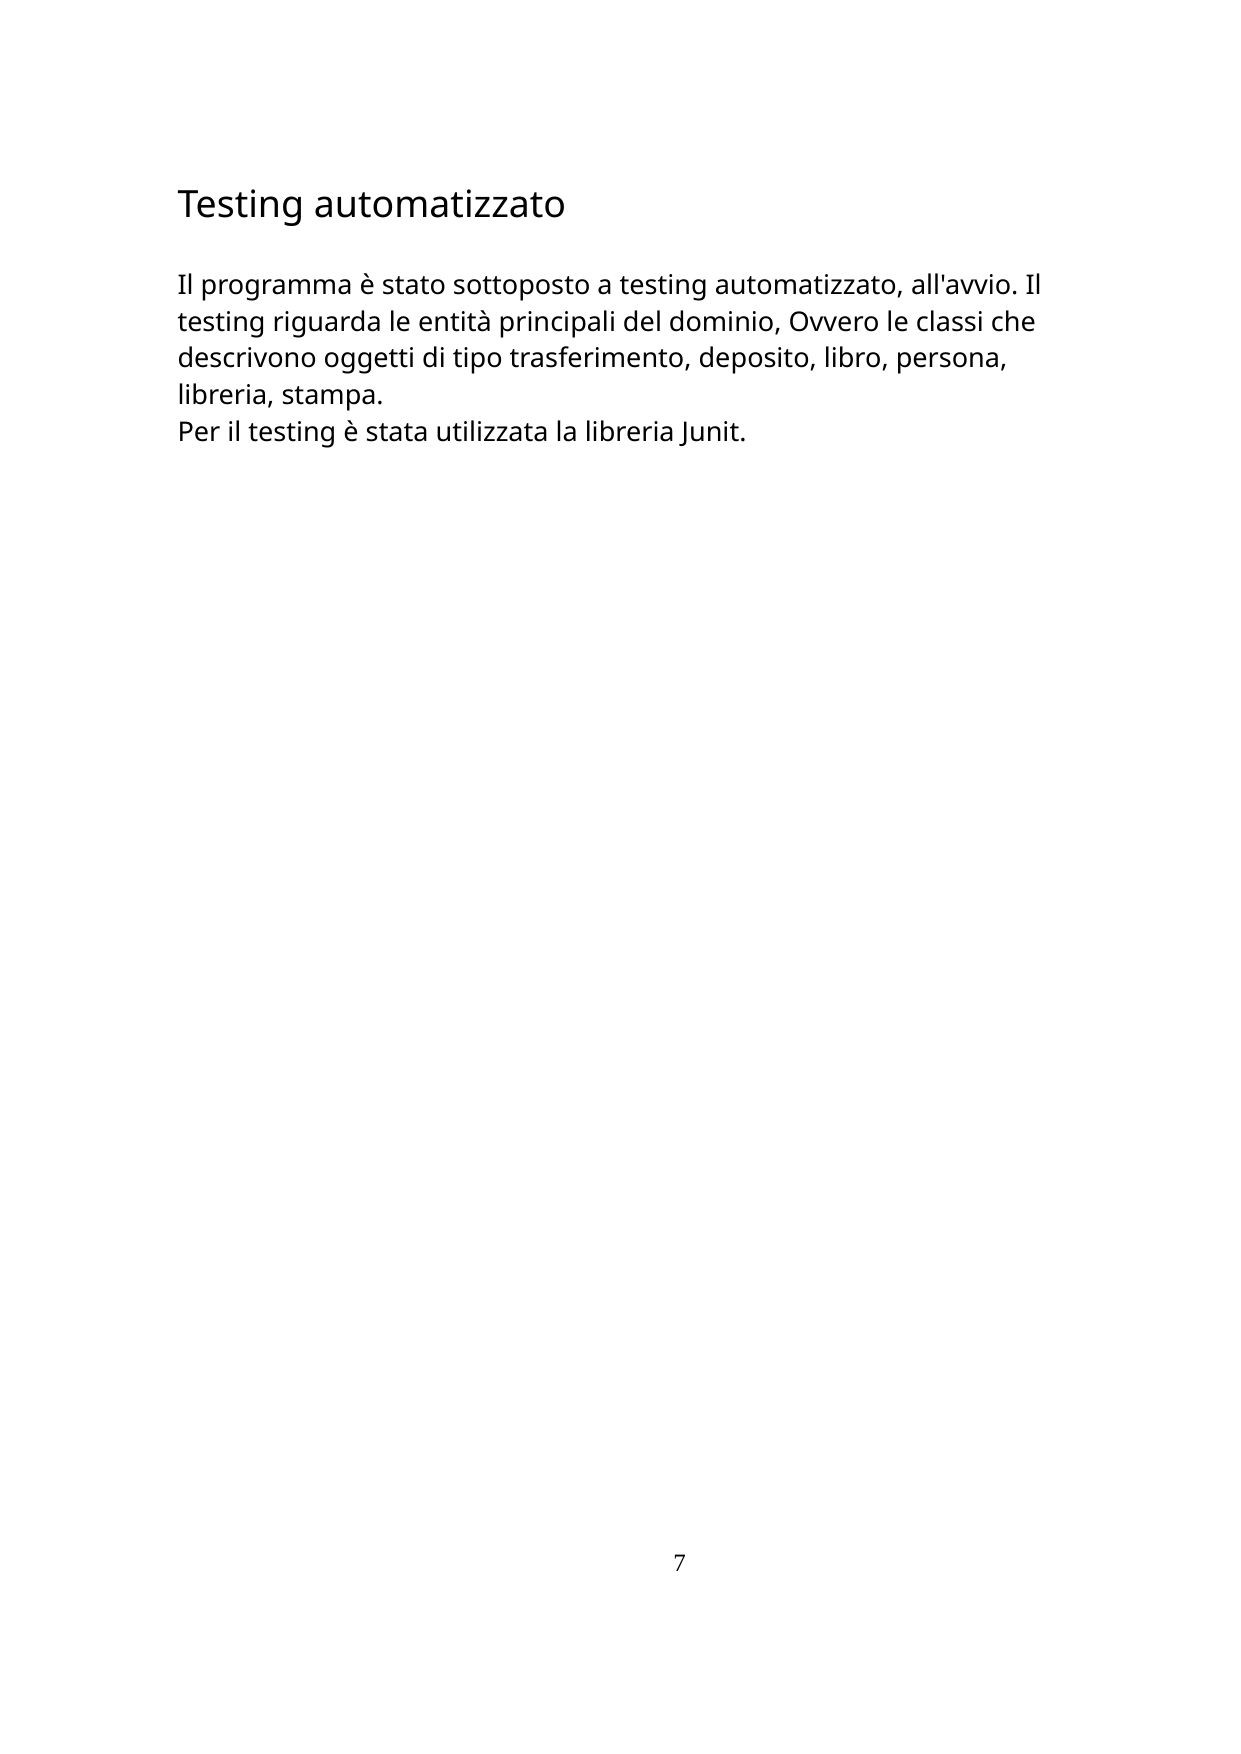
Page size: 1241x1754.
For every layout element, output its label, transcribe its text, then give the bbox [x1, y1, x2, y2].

text Testing automatizzato [177, 177, 1063, 228]
text Il programma è stato sottoposto a testing automatizzato, all'avvio. Il testing riguarda le entità principali del dominio, Ovvero le classi che descrivono oggetti di tipo trasferimento, deposito, libro, persona, libreria, stampa. [177, 265, 1063, 413]
text Per il testing è stata utilizzata la libreria Junit. [177, 413, 1063, 449]
